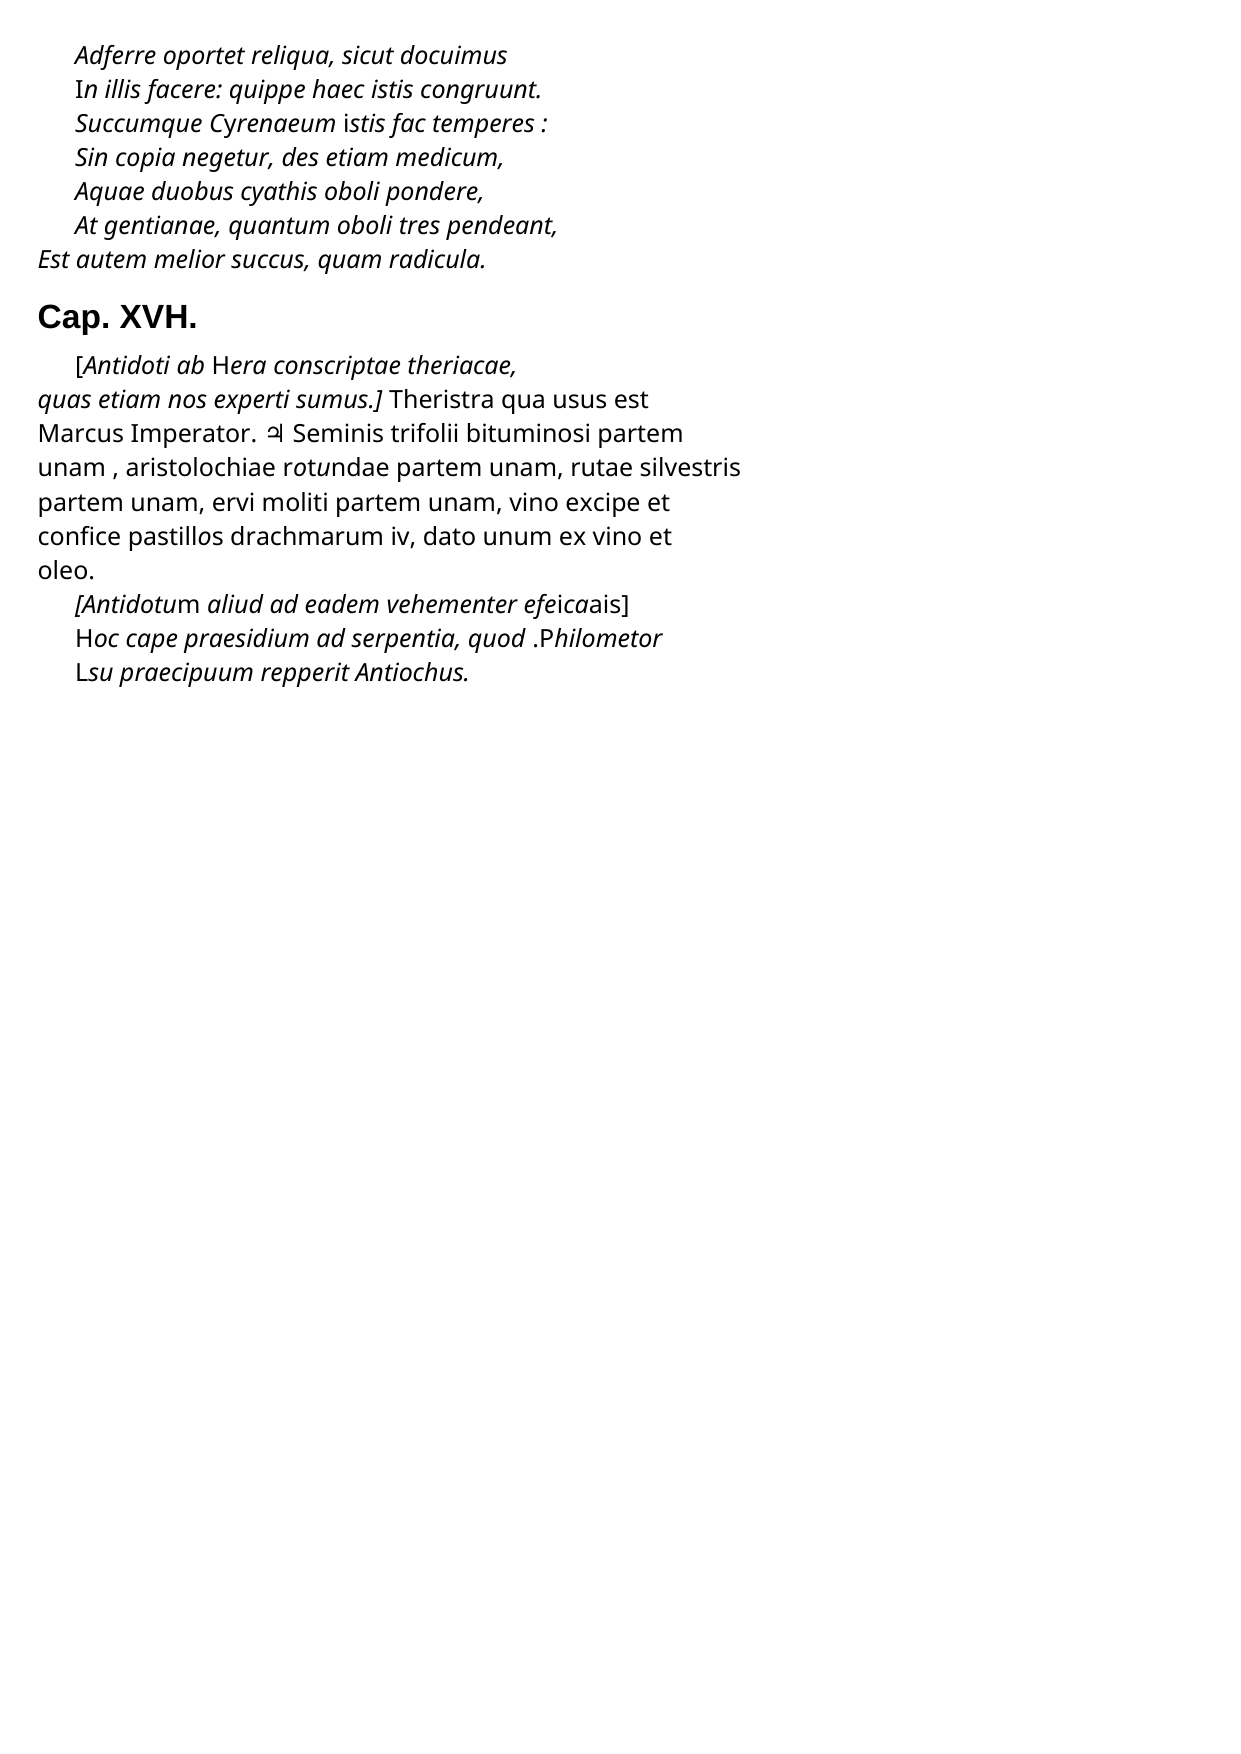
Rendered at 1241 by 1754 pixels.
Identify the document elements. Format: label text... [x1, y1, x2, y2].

text Adferre oportet reliqua, sicut docuimus [37, 37, 1203, 72]
text At gentianae, quantum oboli tres pendeant, Est autem melior succus, quam radicula. [37, 208, 1203, 276]
text Hoc cape praesidium ad serpentia, quod .Philometor [37, 620, 1203, 654]
text Lsu praecipuum repperit Antiochus. [37, 654, 1203, 688]
text [Antidoti ab Hera conscriptae theriacae, quas etiam nos experti sumus.] Theristra qua usus est Marcus Imperator. ♃ Seminis trifolii bituminosi partem unam , aristolochiae rotundae partem unam, rutae silvestris partem unam, ervi moliti partem unam, vino excipe et confice pastillos drachmarum iv, dato unum ex vino et oleo. [37, 348, 1203, 586]
text In illis facere: quippe haec istis congruunt. [37, 72, 1203, 106]
text Aquae duobus cyathis oboli pondere, [37, 174, 1203, 208]
text [Antidotum aliud ad eadem vehementer efeicaais] [37, 586, 1203, 620]
text Sin copia negetur, des etiam medicum, [37, 140, 1203, 174]
text Succumque Cyrenaeum istis fac temperes : [37, 106, 1203, 140]
subtitle Cap. XVH. [37, 297, 1203, 335]
